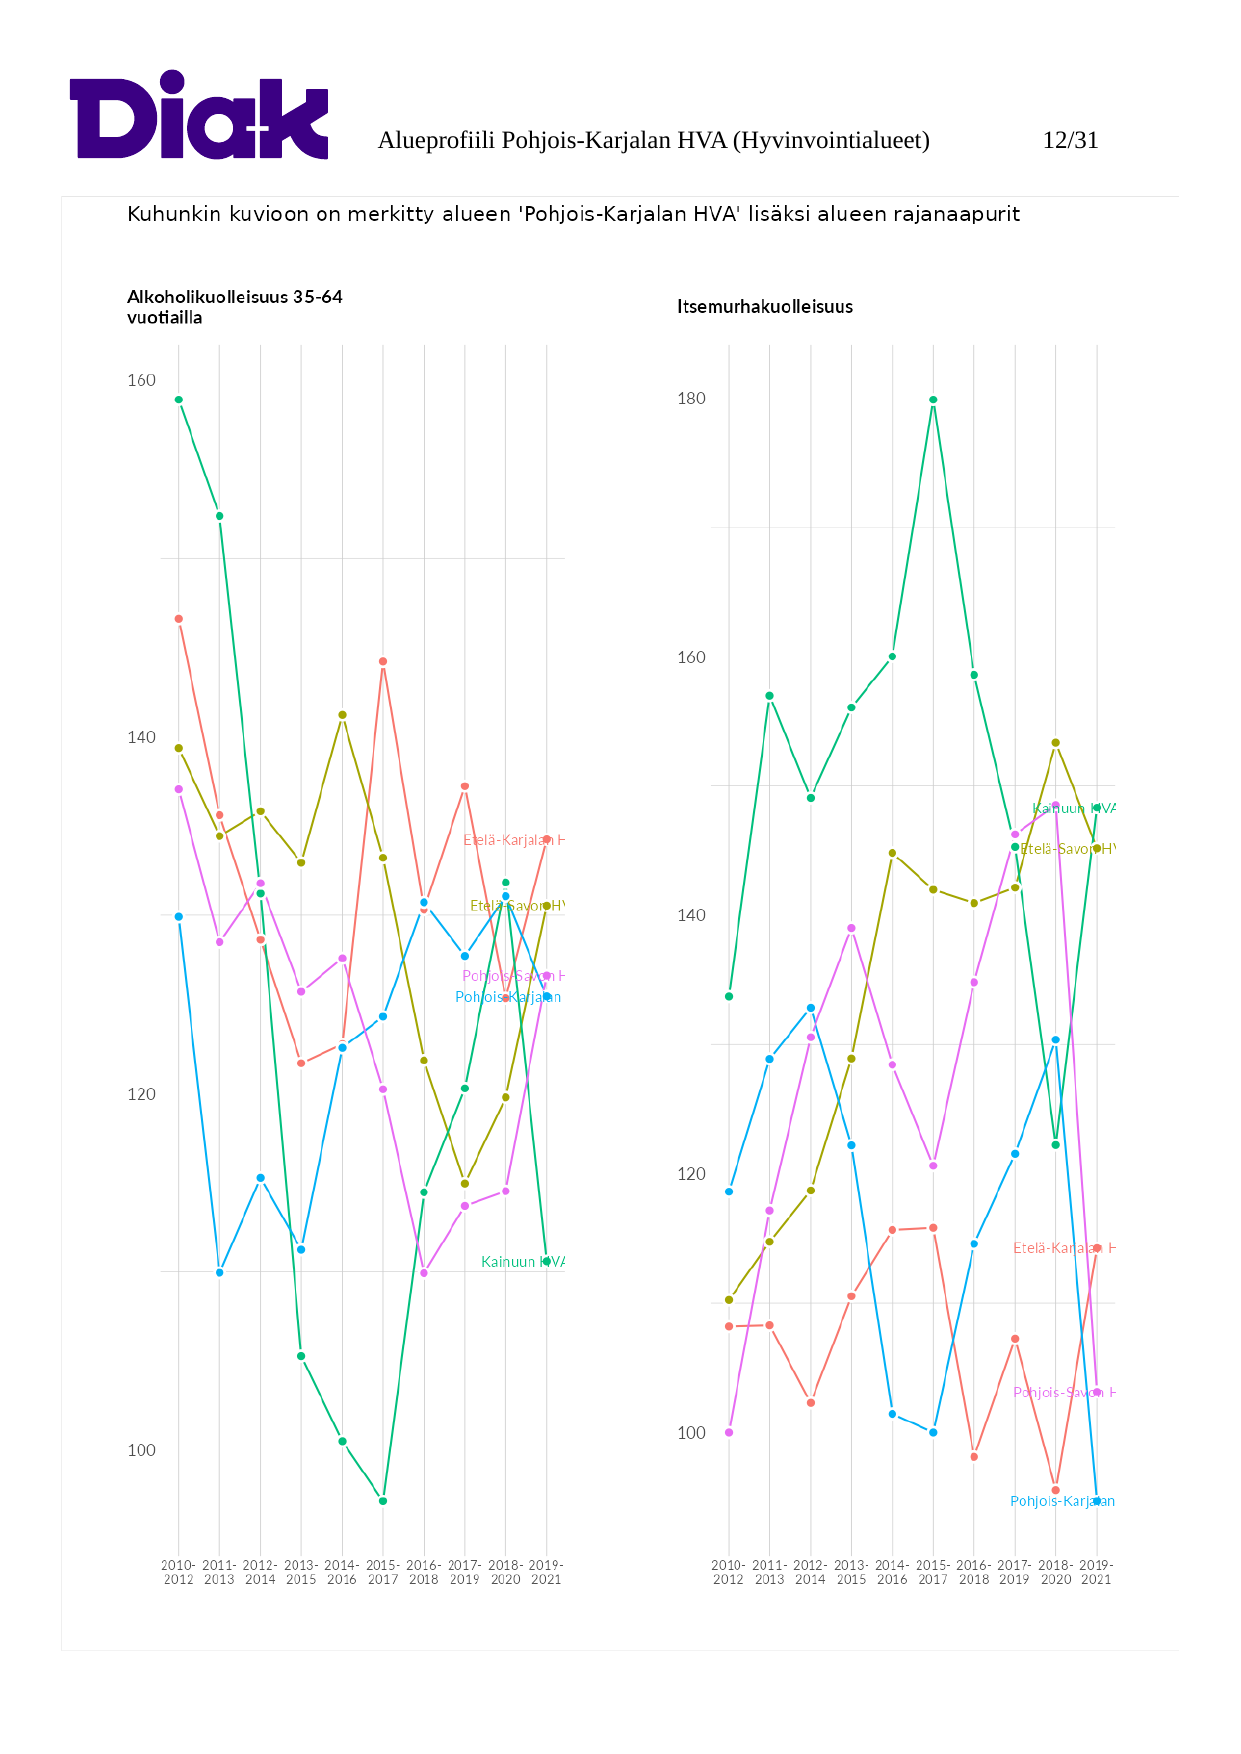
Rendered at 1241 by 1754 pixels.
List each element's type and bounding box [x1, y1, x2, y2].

picture [61, 196, 1179, 1651]
